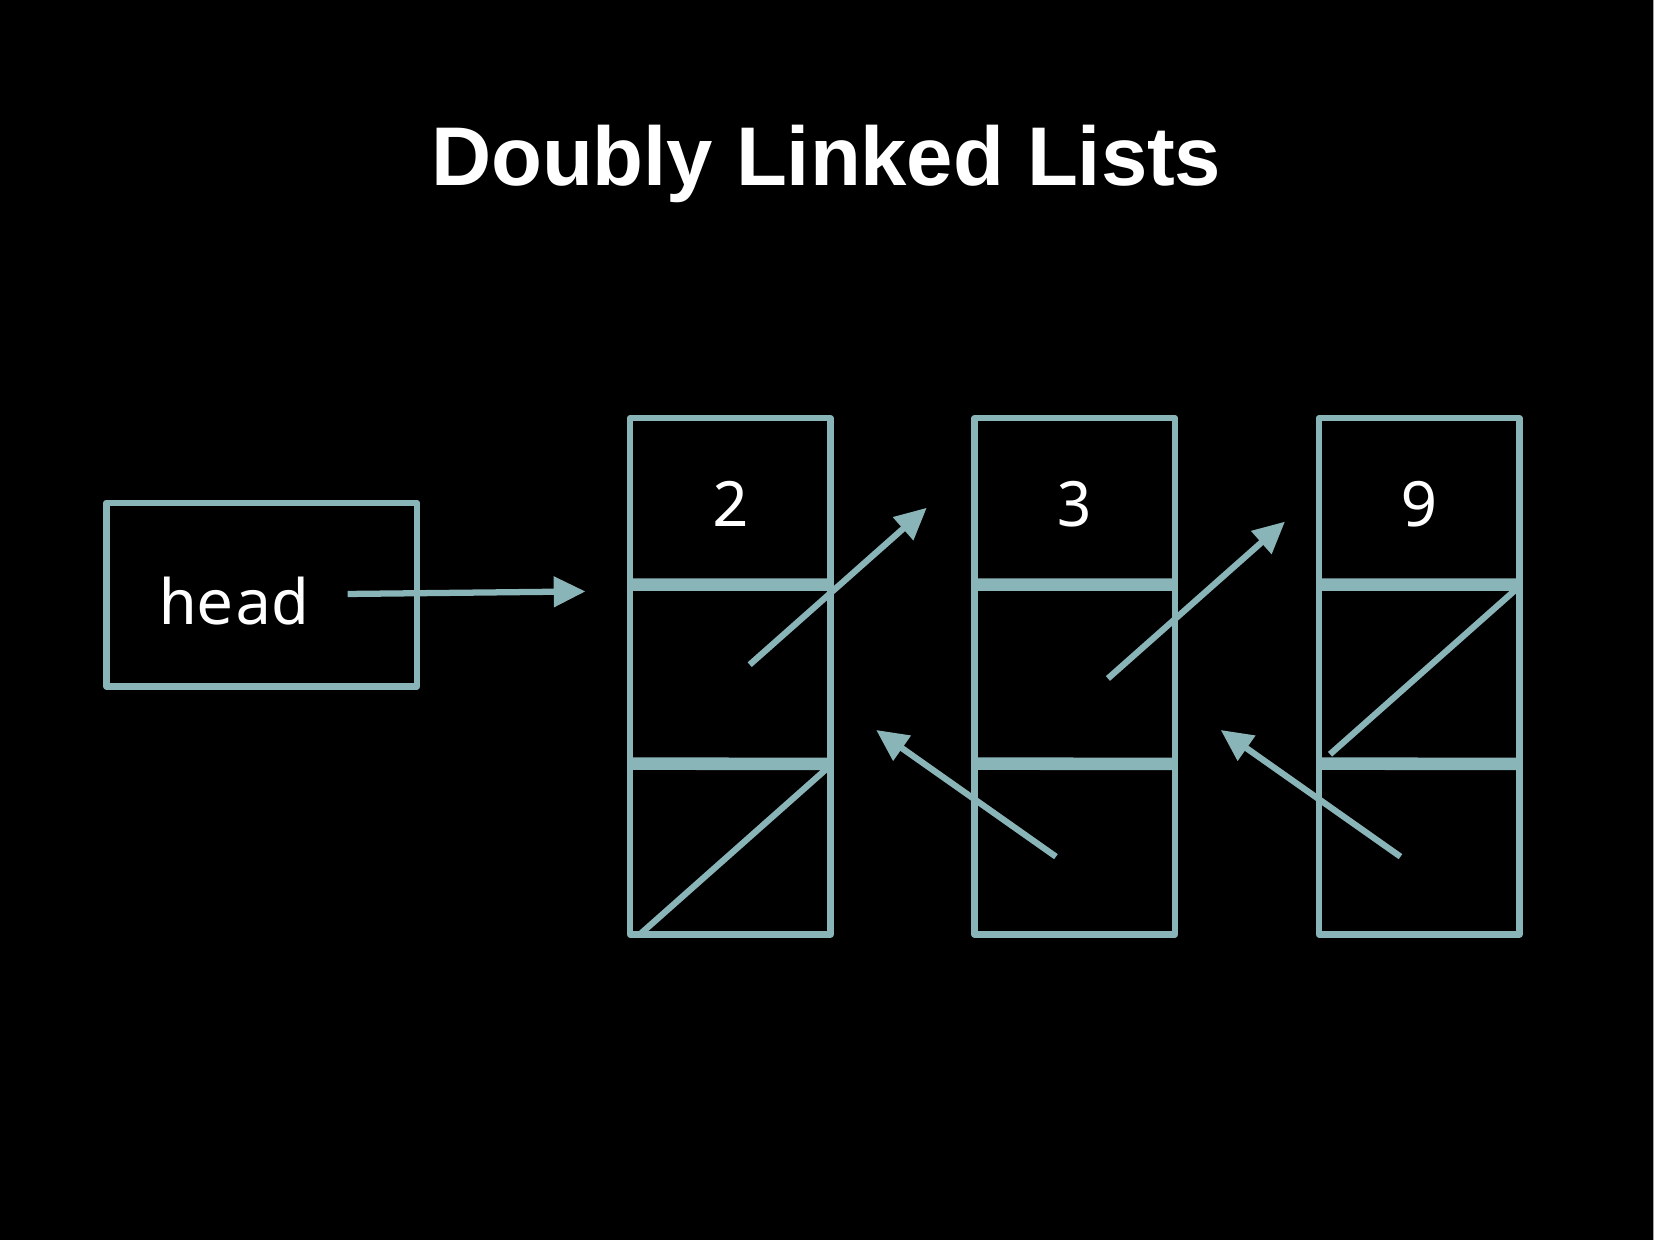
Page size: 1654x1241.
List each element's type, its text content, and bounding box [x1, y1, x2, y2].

text_box 9 [1385, 448, 1481, 544]
text_box head [144, 547, 361, 642]
text_box 2 [696, 448, 792, 544]
text_box 3 [1040, 448, 1136, 544]
text_box Doubly Linked Lists [109, 46, 1545, 278]
